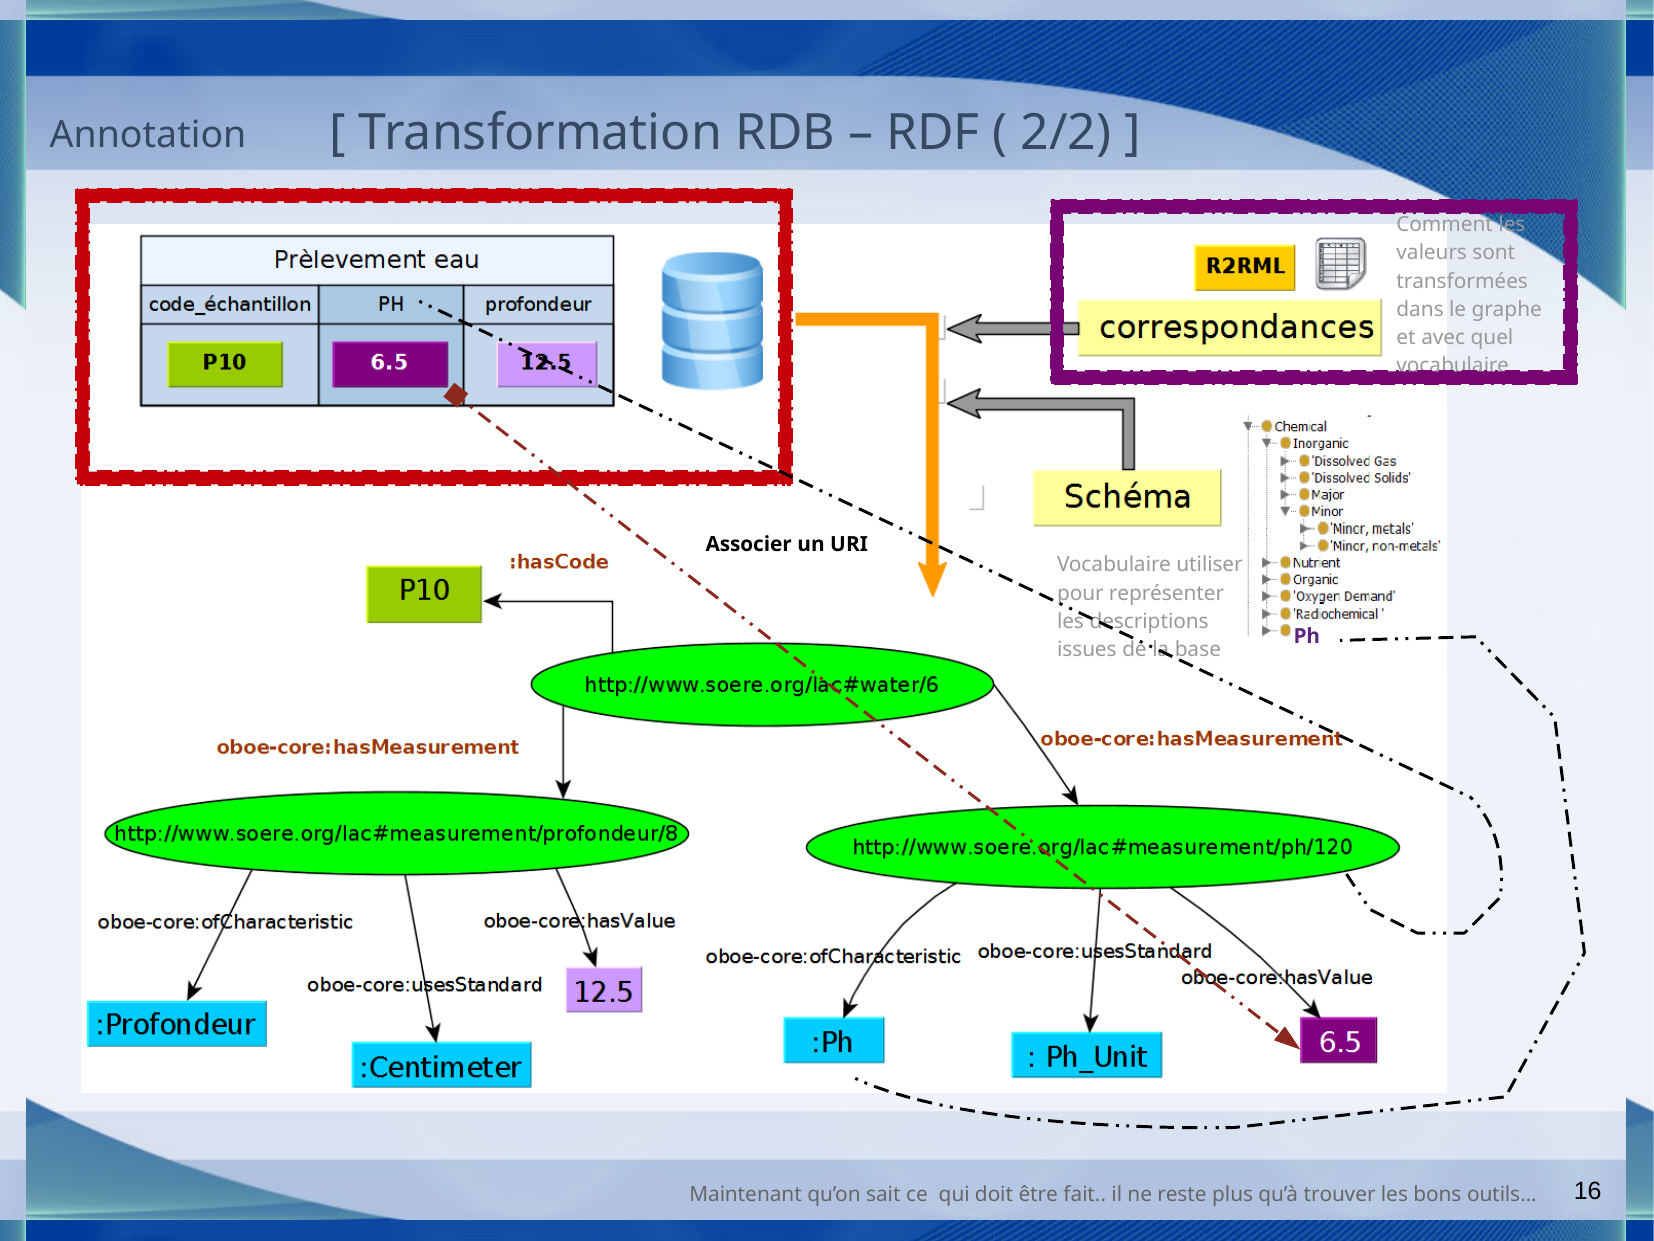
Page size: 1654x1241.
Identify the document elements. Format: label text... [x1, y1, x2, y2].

title [ Transformation RDB – RDF ( 2/2) ] [271, 71, 1199, 189]
text_box Vocabulaire utiliser pour représenter les descriptions issues de la base [1057, 544, 1254, 668]
text_box Associer un URI [690, 521, 904, 562]
text_box Ph [1278, 614, 1347, 654]
title Maintenant qu’on sait ce qui doit être fait.. il ne reste plus qu’à trouver les bons outils... [625, 1176, 1559, 1211]
picture [0, 0, 1654, 1241]
text_box [1347, 620, 1406, 650]
text_box [76, 188, 792, 485]
title Annotation [24, 89, 272, 177]
text_box 16 [1559, 1169, 1625, 1213]
text_box [1051, 200, 1577, 384]
text_box Comment les valeurs sont transformées dans le graphe et avec quel vocabulaire [1396, 220, 1562, 368]
